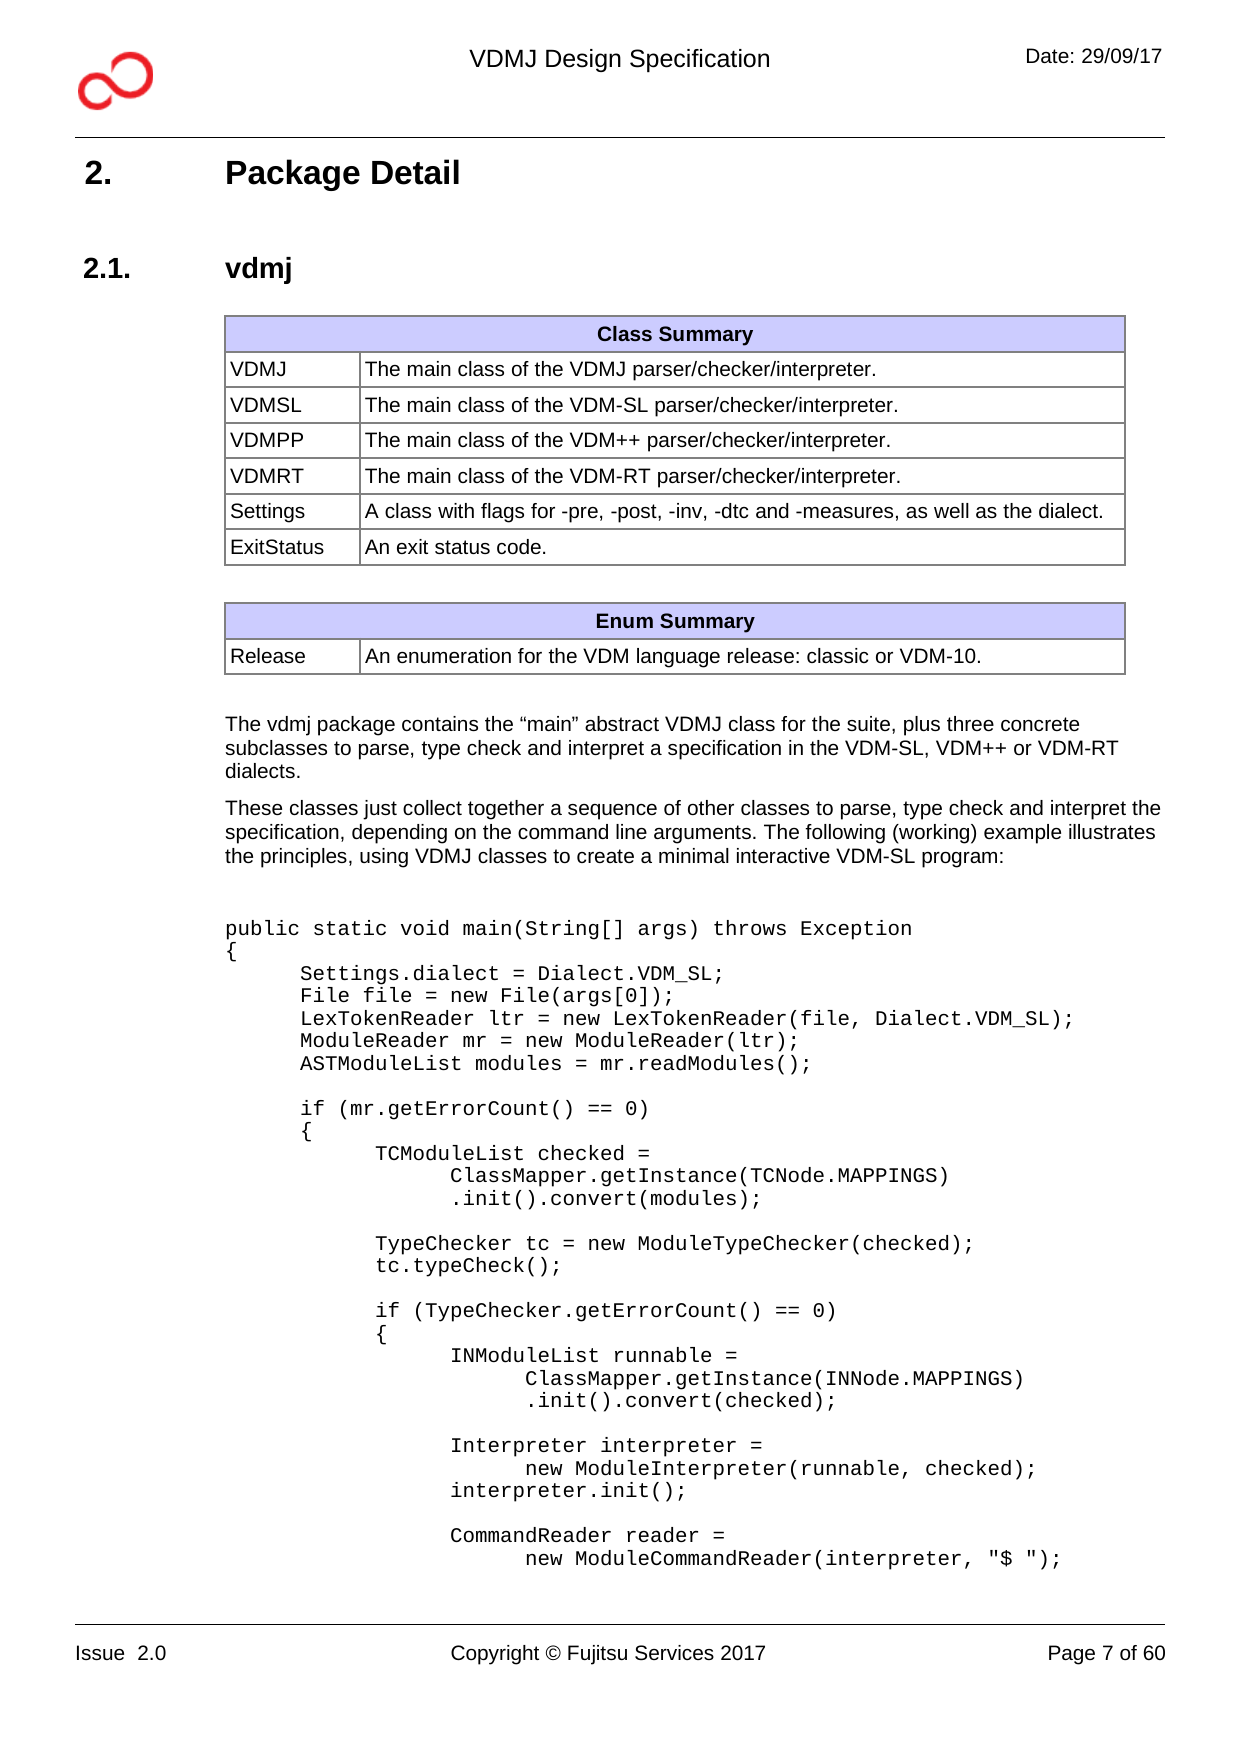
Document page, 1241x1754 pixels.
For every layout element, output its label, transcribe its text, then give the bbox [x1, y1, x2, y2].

text LexTokenReader ltr = new LexTokenReader(file, Dialect.VDM_SL); [225, 1007, 1165, 1029]
text if (mr.getErrorCount() == 0) [225, 1097, 1165, 1119]
table_cell VDMSL [226, 388, 359, 422]
text ModuleReader mr = new ModuleReader(ltr); [225, 1029, 1165, 1052]
text The vdmj package contains the “main” abstract VDMJ class for the suite, plus three concrete subclasses to parse, type check and interpret a specification in the VDM-SL, VDM++ or VDM-RT dialects. [225, 712, 1165, 784]
text .init().convert(checked); [225, 1389, 1165, 1412]
text INModuleList runnable = [225, 1344, 1165, 1367]
text TCModuleList checked = [225, 1142, 1165, 1164]
table_header Enum Summary [226, 604, 1124, 638]
table_cell An exit status code. [361, 530, 1124, 564]
text CommandReader reader = [225, 1524, 1165, 1547]
table_cell The main class of the VDMJ parser/checker/interpreter. [361, 353, 1124, 386]
text tc.typeCheck(); [225, 1254, 1165, 1277]
text { [225, 1119, 1165, 1142]
text TypeChecker tc = new ModuleTypeChecker(checked); [225, 1232, 1165, 1254]
text ASTModuleList modules = mr.readModules(); [225, 1052, 1165, 1074]
text These classes just collect together a sequence of other classes to parse, type check and interpret the specification, depending on the command line arguments. The following (working) example illustrates the principles, using VDMJ classes to create a minimal interactive VDM-SL program: [225, 796, 1165, 868]
table_cell An enumeration for the VDM language release: classic or VDM-10. [361, 640, 1124, 673]
text File file = new File(args[0]); [225, 984, 1165, 1007]
text Settings.dialect = Dialect.VDM_SL; [225, 962, 1165, 984]
table_cell VDMPP [226, 424, 359, 457]
table_cell The main class of the VDM-SL parser/checker/interpreter. [361, 388, 1124, 422]
text new ModuleCommandReader(interpreter, "$ "); [225, 1547, 1165, 1569]
text if (TypeChecker.getErrorCount() == 0) [225, 1299, 1165, 1322]
table_cell ExitStatus [226, 530, 359, 564]
table_cell Release [226, 640, 359, 673]
table_cell Settings [226, 495, 359, 528]
table_cell VDMJ [226, 353, 359, 386]
text { [225, 1322, 1165, 1344]
subtitle vdmj [75, 251, 1165, 285]
text .init().convert(modules); [225, 1187, 1165, 1209]
table_cell A class with flags for -pre, -post, -inv, -dtc and -measures, as well as the dialect. [361, 495, 1124, 528]
text { [225, 939, 1165, 962]
text new ModuleInterpreter(runnable, checked); [225, 1457, 1165, 1479]
text ClassMapper.getInstance(TCNode.MAPPINGS) [225, 1164, 1165, 1187]
text Interpreter interpreter = [225, 1434, 1165, 1457]
text ClassMapper.getInstance(INNode.MAPPINGS) [225, 1367, 1165, 1389]
text interpreter.init(); [225, 1479, 1165, 1502]
text public static void main(String[] args) throws Exception [225, 917, 1165, 939]
subtitle Package Detail [75, 153, 1165, 191]
picture [78, 44, 153, 120]
table_header Class Summary [226, 317, 1124, 351]
table_cell The main class of the VDM-RT parser/checker/interpreter. [361, 459, 1124, 493]
table_cell VDMRT [226, 459, 359, 493]
table_cell The main class of the VDM++ parser/checker/interpreter. [361, 424, 1124, 457]
